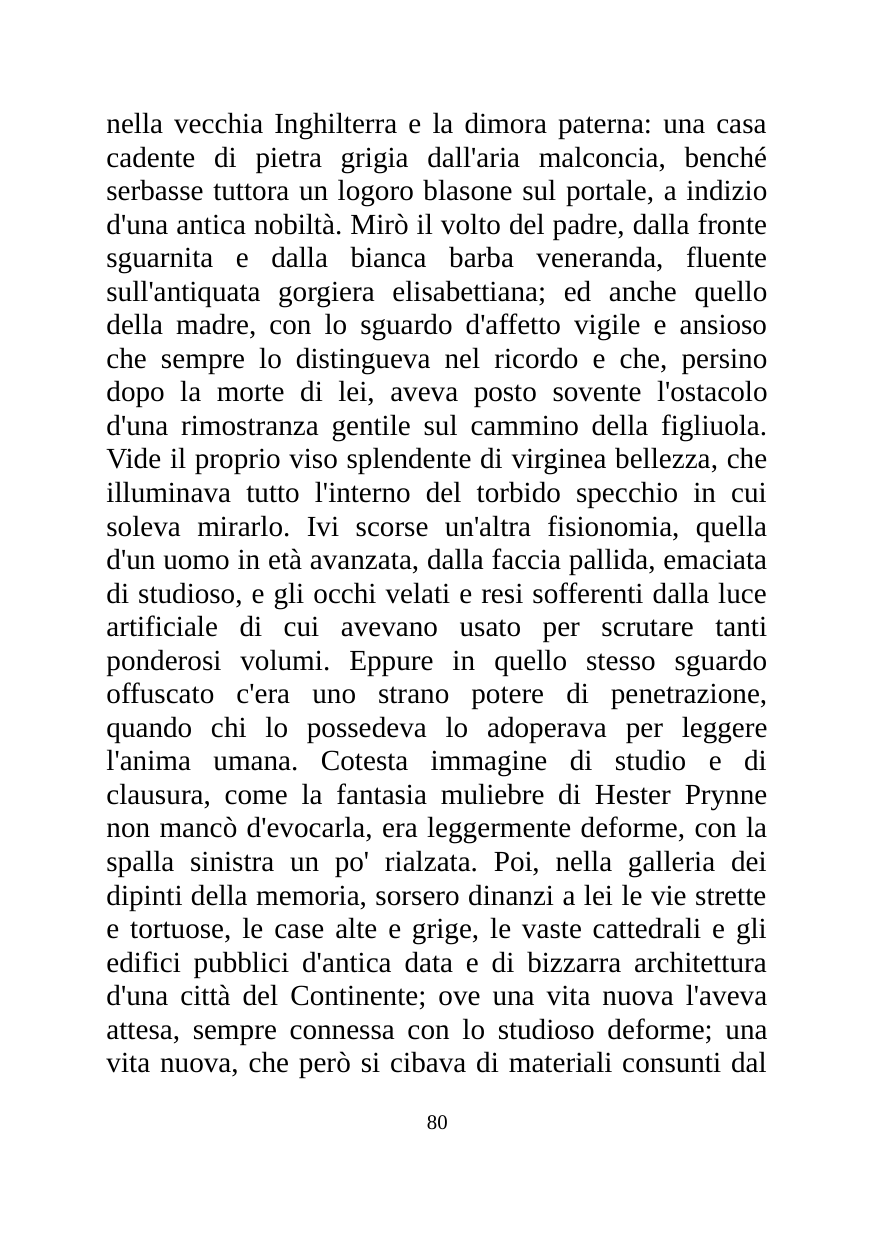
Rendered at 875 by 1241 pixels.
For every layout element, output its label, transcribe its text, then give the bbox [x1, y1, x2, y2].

text nella vecchia Inghilterra e la dimora paterna: una casa cadente di pietra grigia dall'aria malconcia, benché serbasse tuttora un logoro blasone sul portale, a indizio d'una antica nobiltà. Mirò il volto del padre, dalla fronte sguarnita e dalla bianca barba veneranda, fluente sull'antiquata gorgiera elisabettiana; ed anche quello della madre, con lo sguardo d'affetto vigile e ansioso che sempre lo distingueva nel ricordo e che, persino dopo la morte di lei, aveva posto sovente l'ostacolo d'una rimostranza gentile sul cammino della figliuola. Vide il proprio viso splendente di virginea bellezza, che illuminava tutto l'interno del torbido specchio in cui soleva mirarlo. Ivi scorse un'altra fisionomia, quella d'un uomo in età avanzata, dalla faccia pallida, emaciata di studioso, e gli occhi velati e resi sofferenti dalla luce artificiale di cui avevano usato per scrutare tanti ponderosi volumi. Eppure in quello stesso sguardo offuscato c'era uno strano potere di penetrazione, quando chi lo possedeva lo adoperava per leggere l'anima umana. Cotesta immagine di studio e di clausura, come la fantasia muliebre di Hester Prynne non mancò d'evocarla, era leggermente deforme, con la spalla sinistra un po' rialzata. Poi, nella galleria dei dipinti della memoria, sorsero dinanzi a lei le vie strette e tortuose, le case alte e grige, le vaste cattedrali e gli edifici pubblici d'antica data e di bizzarra architettura d'una città del Continente; ove una vita nuova l'aveva attesa, sempre connessa con lo studioso deforme; una vita nuova, che però si cibava di materiali consunti dal [106, 106, 768, 1079]
